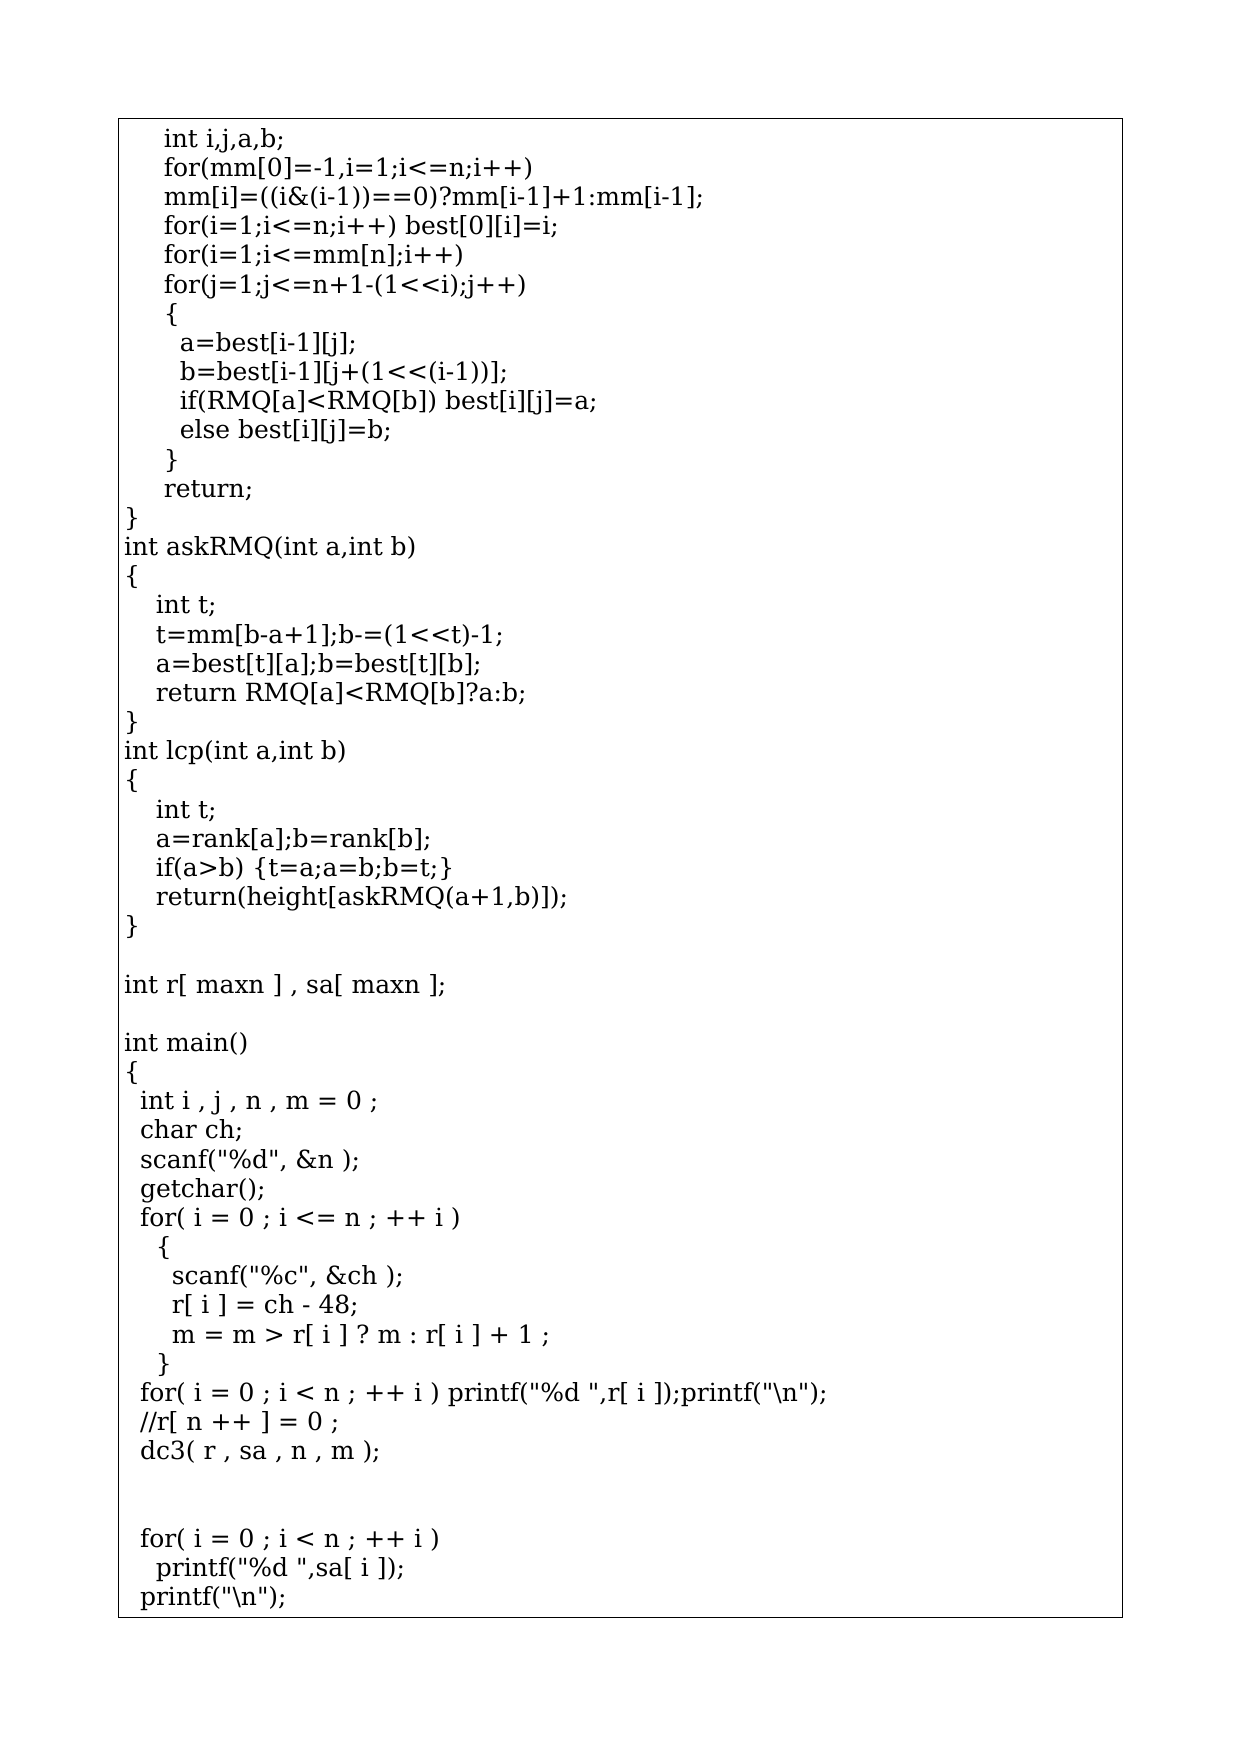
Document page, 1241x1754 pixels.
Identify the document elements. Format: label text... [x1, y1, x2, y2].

table_header int i,j,a,b; for(mm[0]=-1,i=1;i<=n;i++) mm[i]=((i&(i-1))==0)?mm[i-1]+1:mm[i-1]; for(i=1;i<=n;i++) best[0][i]=i; for(i=1;i<=mm[n];i++) for(j=1;j<=n+1-(1<<i);j++) { a=best[i-1][j]; b=best[i-1][j+(1<<(i-1))]; if(RMQ[a]<RMQ[b]) best[i][j]=a; else best[i][j]=b; } return; } int askRMQ(int a,int b) { int t; t=mm[b-a+1];b-=(1<<t)-1; a=best[t][a];b=best[t][b]; return RMQ[a]<RMQ[b]?a:b; } int lcp(int a,int b) { int t; a=rank[a];b=rank[b]; if(a>b) {t=a;a=b;b=t;} return(height[askRMQ(a+1,b)]); } int r[ maxn ] , sa[ maxn ]; int main() { int i , j , n , m = 0 ; char ch; scanf("%d", &n ); getchar(); for( i = 0 ; i <= n ; ++ i ) { scanf("%c", &ch ); r[ i ] = ch - 48; m = m > r[ i ] ? m : r[ i ] + 1 ; } for( i = 0 ; i < n ; ++ i ) printf("%d ",r[ i ]);printf("\n"); //r[ n ++ ] = 0 ; dc3( r , sa , n , m ); for( i = 0 ; i < n ; ++ i ) printf("%d ",sa[ i ]); printf("\n"); [119, 119, 1122, 1617]
